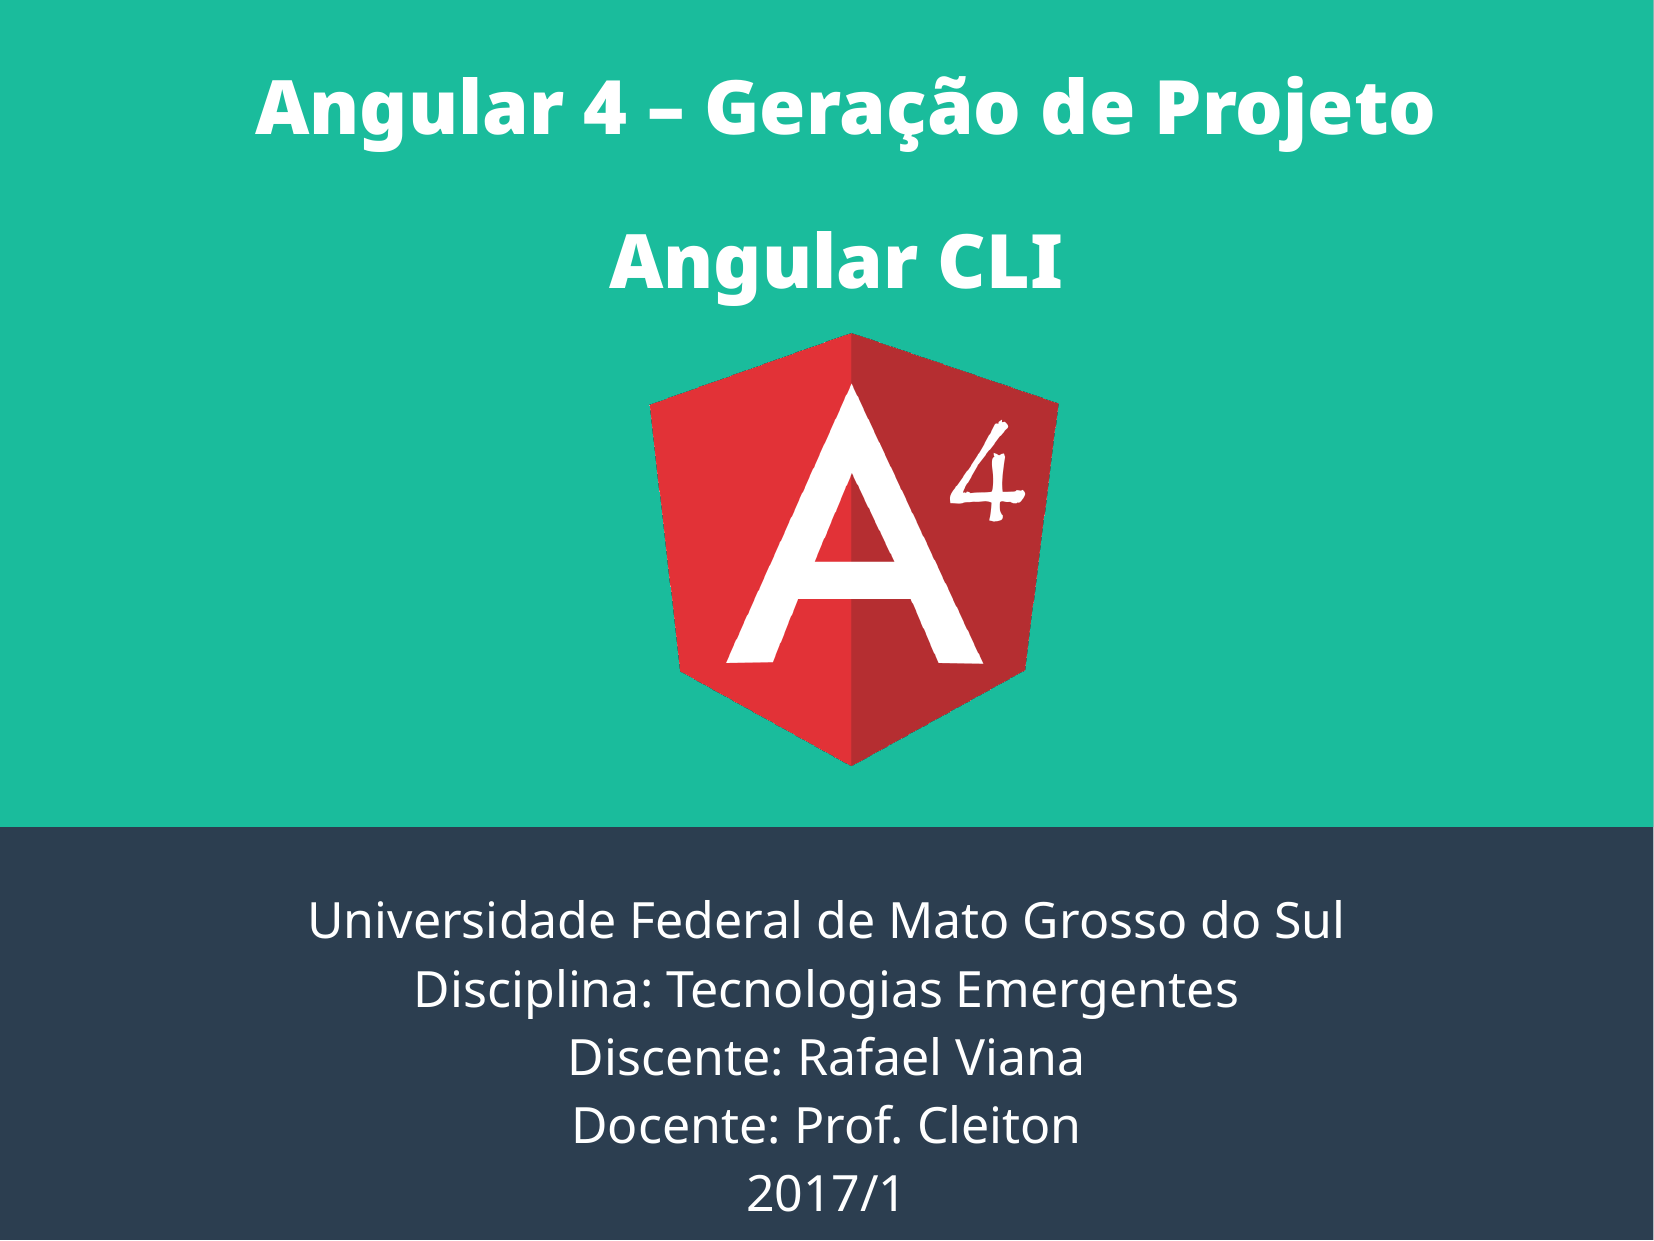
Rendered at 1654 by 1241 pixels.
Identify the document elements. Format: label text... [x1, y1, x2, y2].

picture [649, 331, 1066, 768]
title Angular 4 – Geração de Projeto Angular CLI [59, 47, 1595, 266]
subtitle Universidade Federal de Mato Grosso do Sul Disciplina: Tecnologias Emergentes Discente: Rafael Viana Docente: Prof. Cleiton 2017/1 [59, 914, 1595, 1241]
